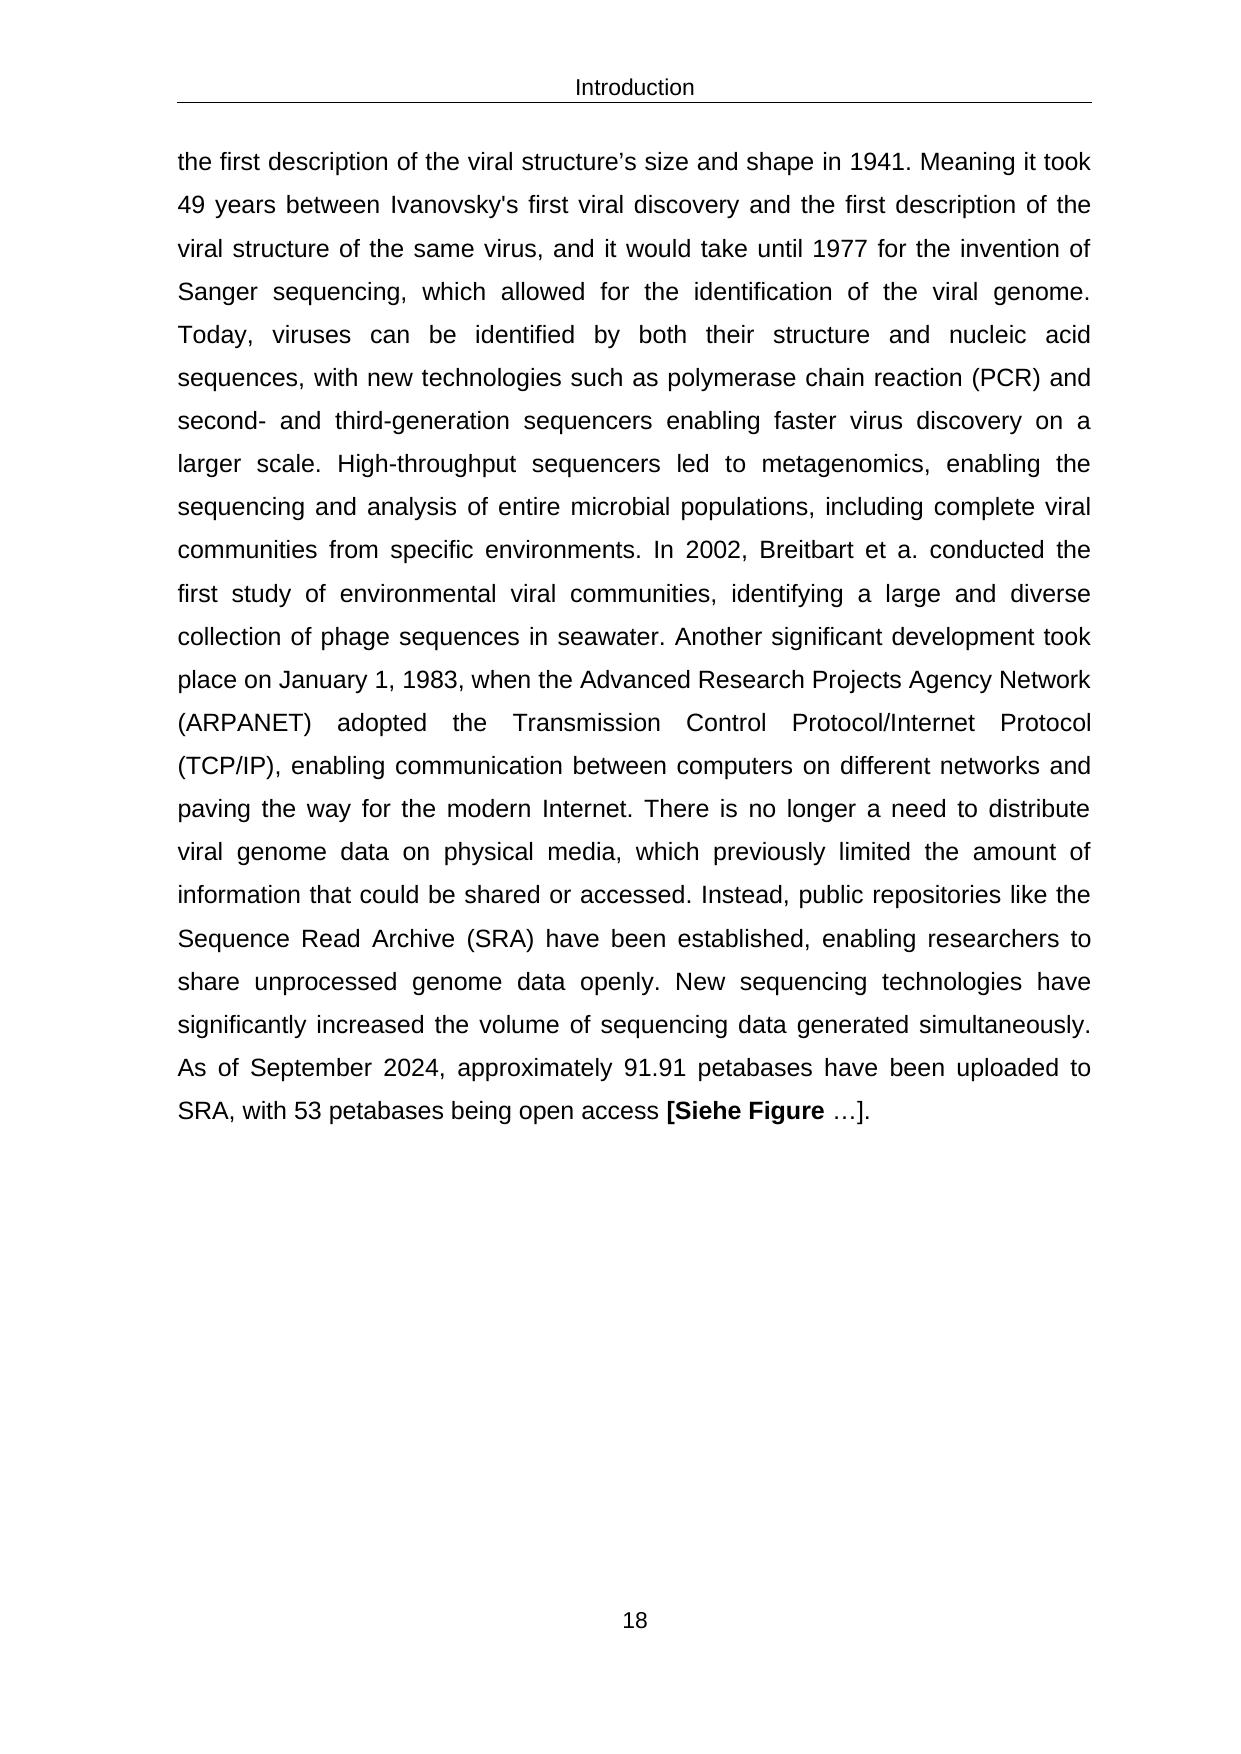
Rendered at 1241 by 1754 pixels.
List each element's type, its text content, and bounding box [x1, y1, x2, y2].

text the first description of the viral structure’s size and shape in 1941. Meaning it took 49 years between Ivanovsky's first viral discovery and the first description of the viral structure of the same virus, and it would take until 1977 for the invention of Sanger sequencing, which allowed for the identification of the viral genome. Today, viruses can be identified by both their structure and nucleic acid sequences, with new technologies such as polymerase chain reaction (PCR) and second- and third-generation sequencers enabling faster virus discovery on a larger scale. High-throughput sequencers led to metagenomics, enabling the sequencing and analysis of entire microbial populations, including complete viral communities from specific environments. In 2002, Breitbart et a. conducted the first study of environmental viral communities, identifying a large and diverse collection of phage sequences in seawater. Another significant development took place on January 1, 1983, when the Advanced Research Projects Agency Network (ARPANET) adopted the Transmission Control Protocol/Internet Protocol (TCP/IP), enabling communication between computers on different networks and paving the way for the modern Internet. There is no longer a need to distribute viral genome data on physical media, which previously limited the amount of information that could be shared or accessed. Instead, public repositories like the Sequence Read Archive (SRA) have been established, enabling researchers to share unprocessed genome data openly. New sequencing technologies have significantly increased the volume of sequencing data generated simultaneously. As of September 2024, approximately 91.91 petabases have been uploaded to SRA, with 53 petabases being open access [Siehe Figure …]. [177, 147, 1092, 1125]
